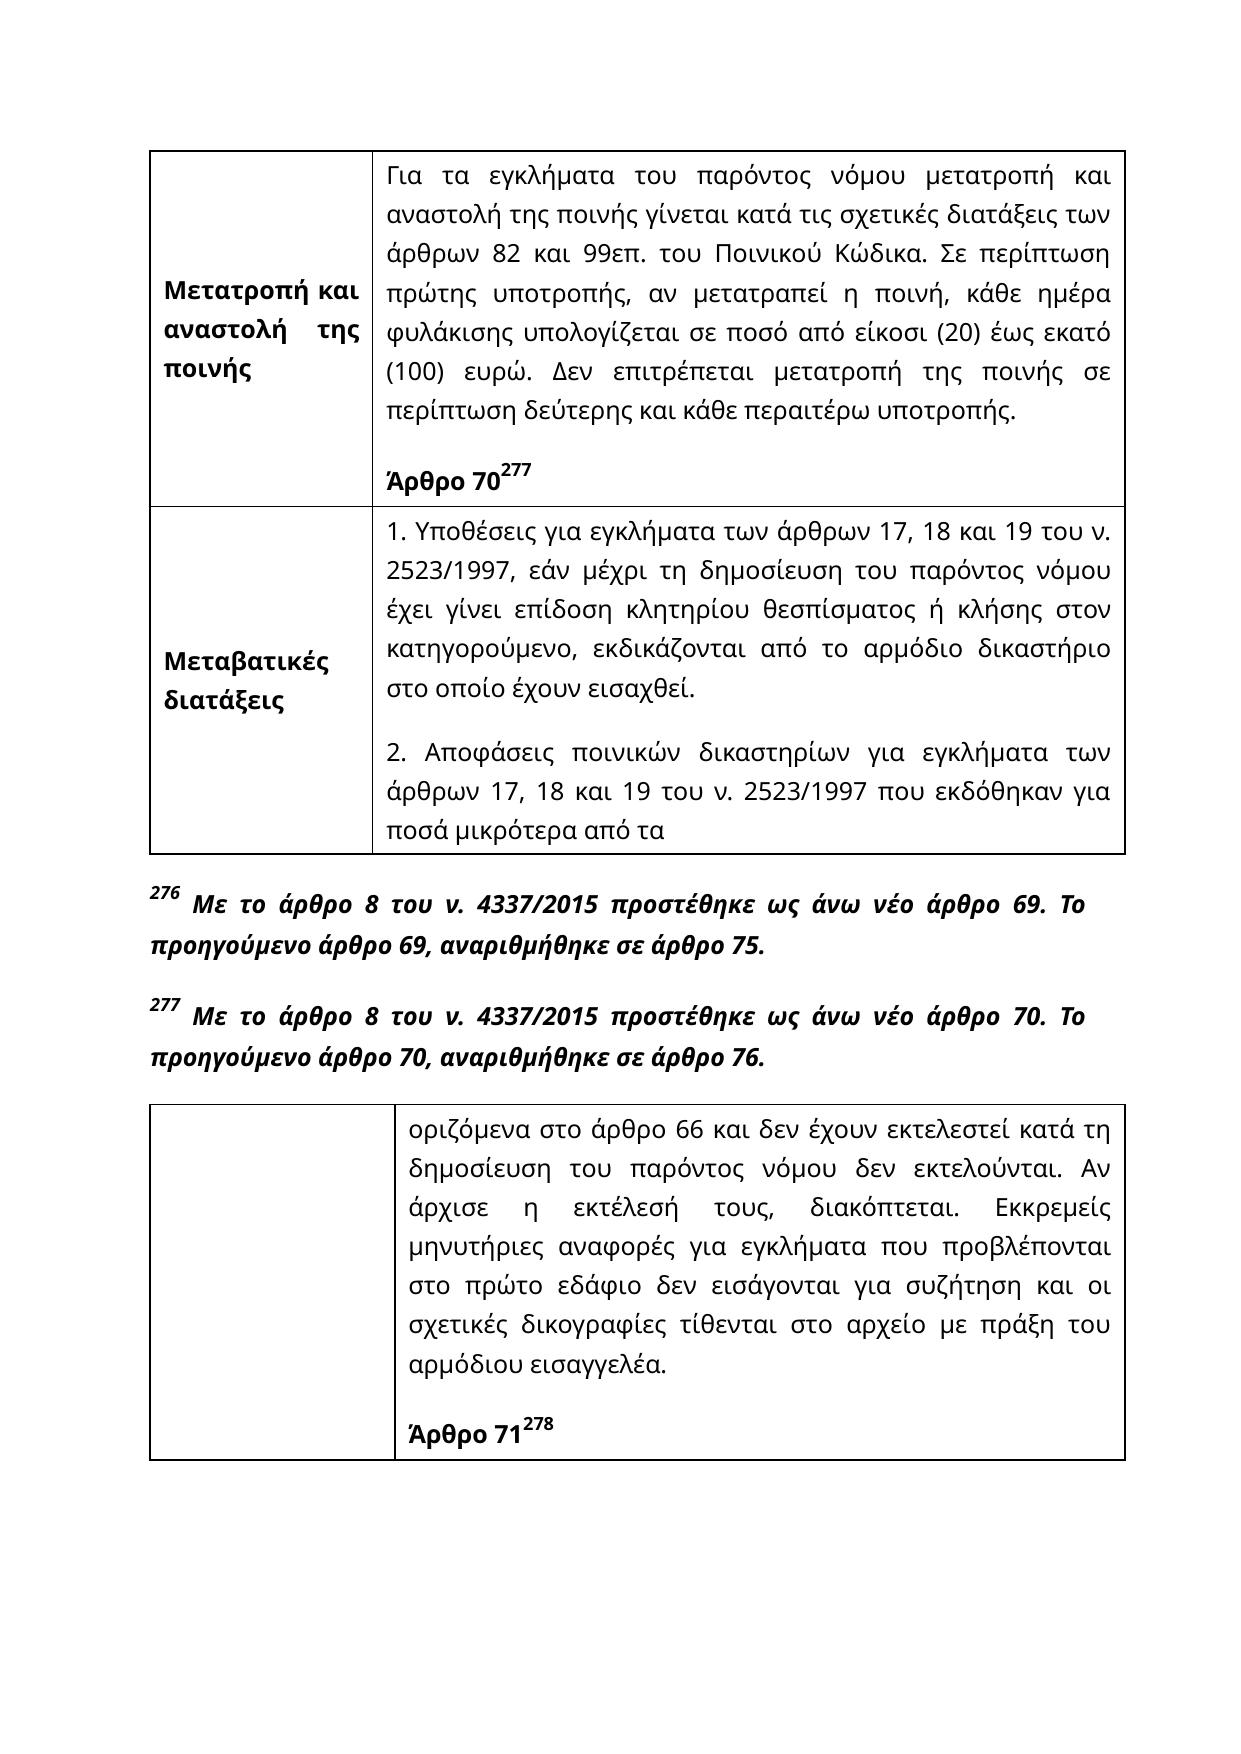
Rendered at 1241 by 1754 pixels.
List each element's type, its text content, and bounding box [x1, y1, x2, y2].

table_cell Για τα εγκλήματα του παρόντος νόμου μετατροπή και αναστολή της ποινής γίνεται κατά τις σχετικές διατάξεις των άρθρων 82 και 99επ. του Ποινικού Κώδικα. Σε περίπτωση πρώτης υποτροπής, αν μετατραπεί η ποινή, κάθε ημέρα φυλάκισης υπολογίζεται σε ποσό από είκοσι (20) έως εκατό (100) ευρώ. Δεν επιτρέπεται μετατροπή της ποινής σε περίπτωση δεύτερης και κάθε περαιτέρω υποτροπής. Άρθρο 70277 [373, 152, 1124, 506]
text 276 Με το άρθρο 8 του ν. 4337/2015 προστέθηκε ως άνω νέο άρθρο 69. Το προηγούμενο άρθρο 69, αναριθμήθηκε σε άρθρο 75. [150, 880, 1090, 961]
table_cell Μετατροπή και αναστολή της ποινής [151, 152, 372, 506]
text 277 Με το άρθρο 8 του ν. 4337/2015 προστέθηκε ως άνω νέο άρθρο 70. Το προηγούμενο άρθρο 70, αναριθμήθηκε σε άρθρο 76. [150, 992, 1090, 1073]
table_header οριζόμενα στο άρθρο 66 και δεν έχουν εκτελεστεί κατά τη δημοσίευση του παρόντος νόμου δεν εκτελούνται. Αν άρχισε η εκτέλεσή τους, διακόπτεται. Εκκρεμείς μηνυτήριες αναφορές για εγκλήματα που προβλέπονται στο πρώτο εδάφιο δεν εισάγονται για συζήτηση και οι σχετικές δικογραφίες τίθενται στο αρχείο με πράξη του αρμόδιου εισαγγελέα. Άρθρο 71278 [396, 1105, 1124, 1459]
table_cell 1. Υποθέσεις για εγκλήματα των άρθρων 17, 18 και 19 του ν. 2523/1997, εάν μέχρι τη δημοσίευση του παρόντος νόμου έχει γίνει επίδοση κλητηρίου θεσπίσματος ή κλήσης στον κατηγορούμενο, εκδικάζονται από το αρμόδιο δικαστήριο στο οποίο έχουν εισαχθεί. 2. Αποφάσεις ποινικών δικαστηρίων για εγκλήματα των άρθρων 17, 18 και 19 του ν. 2523/1997 που εκδόθηκαν για ποσά μικρότερα από τα [373, 507, 1124, 853]
table_cell Μεταβατικές διατάξεις [151, 507, 372, 853]
table_header [151, 1105, 394, 1459]
